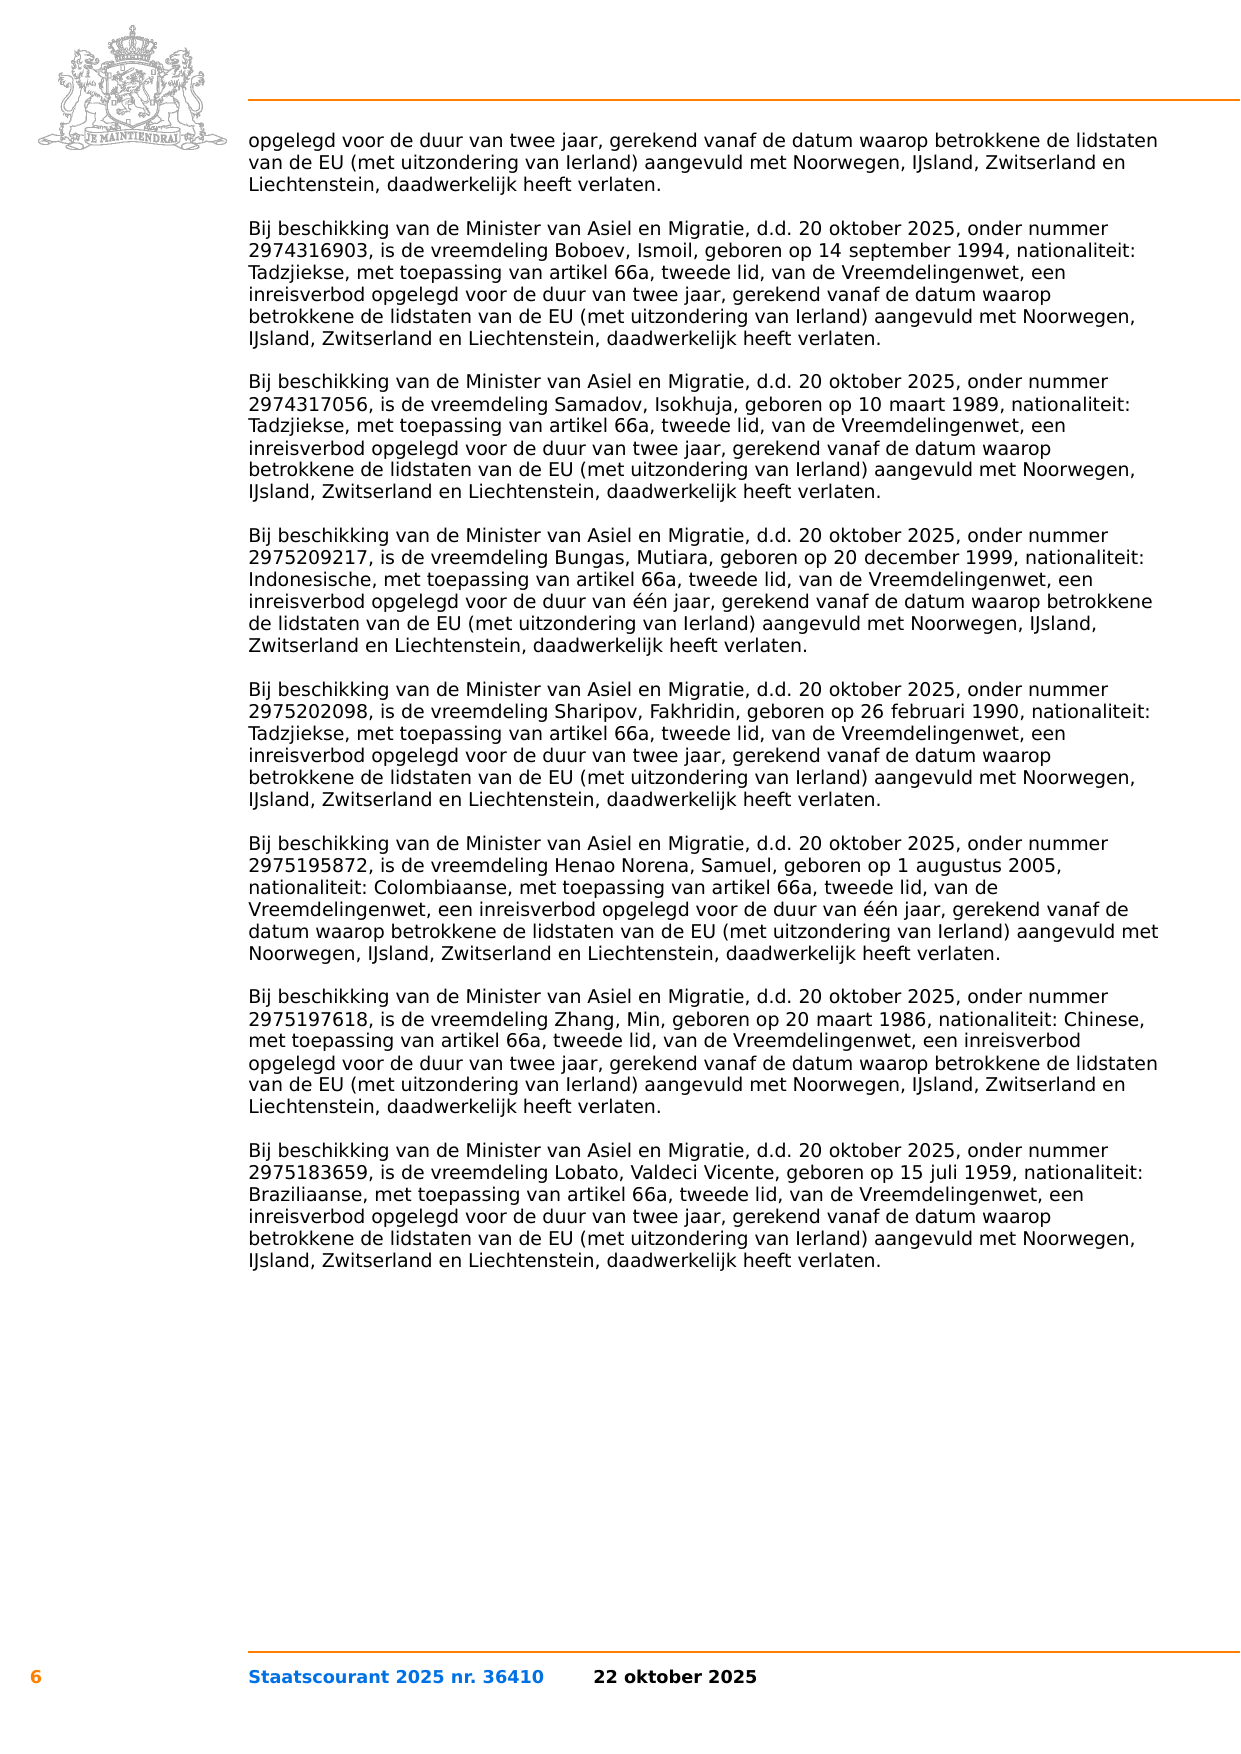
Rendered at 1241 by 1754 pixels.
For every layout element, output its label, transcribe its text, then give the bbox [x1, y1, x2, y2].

text Bij beschikking van de Minister van Asiel en Migratie, d.d. 20 oktober 2025, onder nummer 2975202098, is de vreemdeling Sharipov, Fakhridin, geboren op 26 februari 1990, nationaliteit: Tadzjiekse, met toepassing van artikel 66a, tweede lid, van de Vreemdelingenwet, een inreisverbod opgelegd voor de duur van twee jaar, gerekend vanaf de datum waarop betrokkene de lidstaten van de EU (met uitzondering van Ierland) aangevuld met Noorwegen, IJsland, Zwitserland en Liechtenstein, daadwerkelijk heeft verlaten. [248, 679, 1163, 811]
text opgelegd voor de duur van twee jaar, gerekend vanaf de datum waarop betrokkene de lidstaten van de EU (met uitzondering van Ierland) aangevuld met Noorwegen, IJsland, Zwitserland en Liechtenstein, daadwerkelijk heeft verlaten. [248, 130, 1163, 196]
picture [38, 25, 227, 150]
text Bij beschikking van de Minister van Asiel en Migratie, d.d. 20 oktober 2025, onder nummer 2974316903, is de vreemdeling Boboev, Ismoil, geboren op 14 september 1994, nationaliteit: Tadzjiekse, met toepassing van artikel 66a, tweede lid, van de Vreemdelingenwet, een inreisverbod opgelegd voor de duur van twee jaar, gerekend vanaf de datum waarop betrokkene de lidstaten van de EU (met uitzondering van Ierland) aangevuld met Noorwegen, IJsland, Zwitserland en Liechtenstein, daadwerkelijk heeft verlaten. [248, 218, 1163, 349]
text Bij beschikking van de Minister van Asiel en Migratie, d.d. 20 oktober 2025, onder nummer 2975195872, is de vreemdeling Henao Norena, Samuel, geboren op 1 augustus 2005, nationaliteit: Colombiaanse, met toepassing van artikel 66a, tweede lid, van de Vreemdelingenwet, een inreisverbod opgelegd voor de duur van één jaar, gerekend vanaf de datum waarop betrokkene de lidstaten van de EU (met uitzondering van Ierland) aangevuld met Noorwegen, IJsland, Zwitserland en Liechtenstein, daadwerkelijk heeft verlaten. [248, 833, 1163, 964]
text Bij beschikking van de Minister van Asiel en Migratie, d.d. 20 oktober 2025, onder nummer 2975183659, is de vreemdeling Lobato, Valdeci Vicente, geboren op 15 juli 1959, nationaliteit: Braziliaanse, met toepassing van artikel 66a, tweede lid, van de Vreemdelingenwet, een inreisverbod opgelegd voor de duur van twee jaar, gerekend vanaf de datum waarop betrokkene de lidstaten van de EU (met uitzondering van Ierland) aangevuld met Noorwegen, IJsland, Zwitserland en Liechtenstein, daadwerkelijk heeft verlaten. [248, 1140, 1163, 1272]
text Bij beschikking van de Minister van Asiel en Migratie, d.d. 20 oktober 2025, onder nummer 2974317056, is de vreemdeling Samadov, Isokhuja, geboren op 10 maart 1989, nationaliteit: Tadzjiekse, met toepassing van artikel 66a, tweede lid, van de Vreemdelingenwet, een inreisverbod opgelegd voor de duur van twee jaar, gerekend vanaf de datum waarop betrokkene de lidstaten van de EU (met uitzondering van Ierland) aangevuld met Noorwegen, IJsland, Zwitserland en Liechtenstein, daadwerkelijk heeft verlaten. [248, 371, 1163, 503]
text Bij beschikking van de Minister van Asiel en Migratie, d.d. 20 oktober 2025, onder nummer 2975209217, is de vreemdeling Bungas, Mutiara, geboren op 20 december 1999, nationaliteit: Indonesische, met toepassing van artikel 66a, tweede lid, van de Vreemdelingenwet, een inreisverbod opgelegd voor de duur van één jaar, gerekend vanaf de datum waarop betrokkene de lidstaten van de EU (met uitzondering van Ierland) aangevuld met Noorwegen, IJsland, Zwitserland en Liechtenstein, daadwerkelijk heeft verlaten. [248, 525, 1163, 657]
text Bij beschikking van de Minister van Asiel en Migratie, d.d. 20 oktober 2025, onder nummer 2975197618, is de vreemdeling Zhang, Min, geboren op 20 maart 1986, nationaliteit: Chinese, met toepassing van artikel 66a, tweede lid, van de Vreemdelingenwet, een inreisverbod opgelegd voor de duur van twee jaar, gerekend vanaf de datum waarop betrokkene de lidstaten van de EU (met uitzondering van Ierland) aangevuld met Noorwegen, IJsland, Zwitserland en Liechtenstein, daadwerkelijk heeft verlaten. [248, 986, 1163, 1118]
